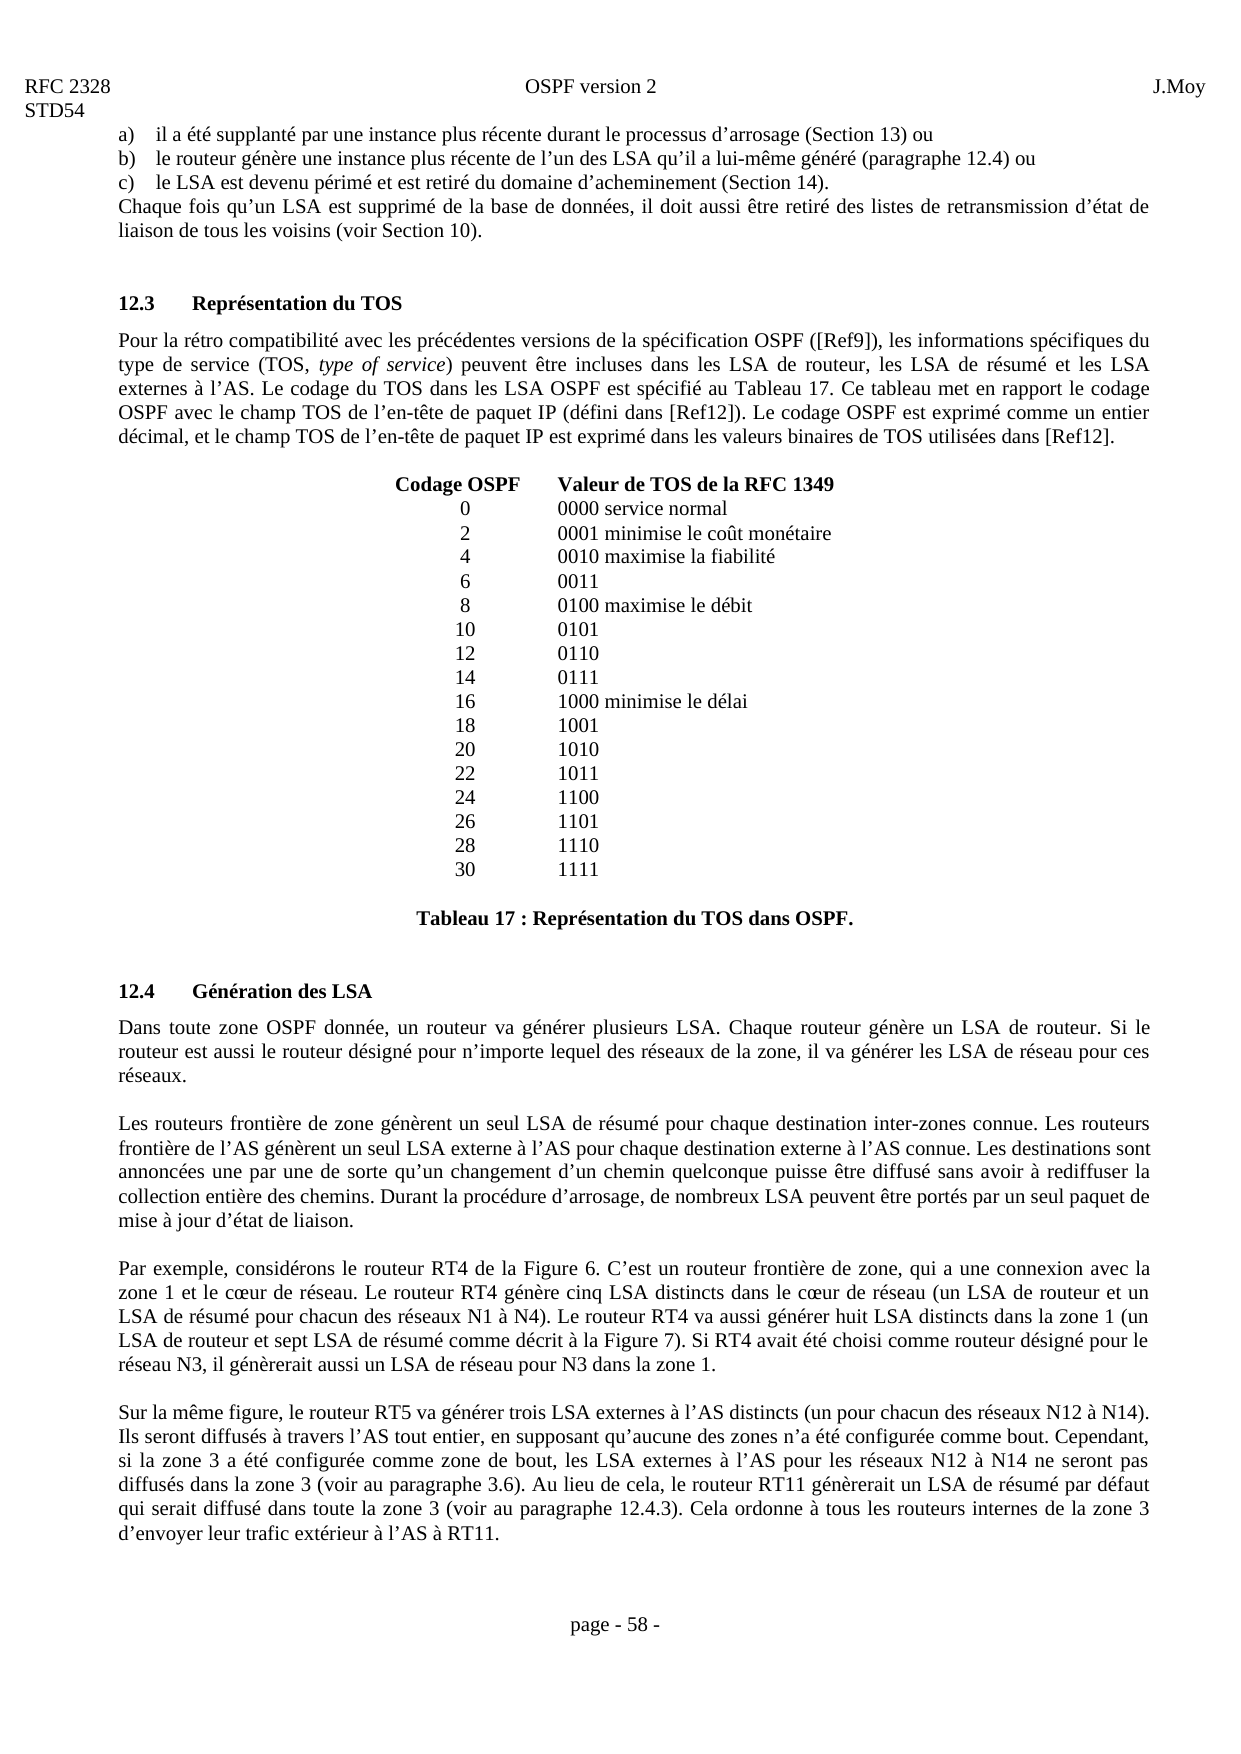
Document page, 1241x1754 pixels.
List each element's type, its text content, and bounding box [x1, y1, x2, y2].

table_cell 14 [384, 665, 546, 689]
text Sur la même figure, le routeur RT5 va générer trois LSA externes à l’AS distincts (un pour chacun des réseaux N12 à N14). Ils seront diffusés à travers l’AS tout entier, en supposant qu’aucune des zones n’a été configurée comme bout. Cependant, si la zone 3 a été configurée comme zone de bout, les LSA externes à l’AS pour les réseaux N12 à N14 ne seront pas diffusés dans la zone 3 (voir au paragraphe 3.6). Au lieu de cela, le routeur RT11 génèrerait un LSA de résumé par défaut qui serait diffusé dans toute la zone 3 (voir au paragraphe 12.4.3). Cela ordonne à tous les routeurs internes de la zone 3 d’envoyer leur trafic extérieur à l’AS à RT11. [118, 1400, 1152, 1544]
table_cell 24 [384, 785, 546, 809]
subtitle 12.3 Représentation du TOS [118, 291, 1152, 315]
text c) le LSA est devenu périmé et est retiré du domaine d’acheminement (Section 14). [118, 170, 1152, 194]
text Tableau 17 : Représentation du TOS dans OSPF. [118, 905, 1152, 929]
text a) il a été supplanté par une instance plus récente durant le processus d’arrosage (Section 13) ou [118, 122, 1152, 146]
table_cell 28 [384, 833, 546, 857]
table_cell 0011 [546, 569, 886, 593]
text Par exemple, considérons le routeur RT4 de la Figure 6. C’est un routeur frontière de zone, qui a une connexion avec la zone 1 et le cœur de réseau. Le routeur RT4 génère cinq LSA distincts dans le cœur de réseau (un LSA de routeur et un LSA de résumé pour chacun des réseaux N1 à N4). Le routeur RT4 va aussi générer huit LSA distincts dans la zone 1 (un LSA de routeur et sept LSA de résumé comme décrit à la Figure 7). Si RT4 avait été choisi comme routeur désigné pour le réseau N3, il génèrerait aussi un LSA de réseau pour N3 dans la zone 1. [118, 1256, 1152, 1376]
table_cell 1101 [546, 809, 886, 833]
table_cell 4 [384, 545, 546, 568]
table_cell 16 [384, 689, 546, 713]
text Dans toute zone OSPF donnée, un routeur va générer plusieurs LSA. Chaque routeur génère un LSA de routeur. Si le routeur est aussi le routeur désigné pour n’importe lequel des réseaux de la zone, il va générer les LSA de réseau pour ces réseaux. [118, 1015, 1152, 1087]
text Pour la rétro compatibilité avec les précédentes versions de la spécification OSPF ([Ref9]), les informations spécifiques du type de service (TOS, type of service) peuvent être incluses dans les LSA de routeur, les LSA de résumé et les LSA externes à l’AS. Le codage du TOS dans les LSA OSPF est spécifié au Tableau 17. Ce tableau met en rapport le codage OSPF avec le champ TOS de l’en-tête de paquet IP (défini dans [Ref12]). Le codage OSPF est exprimé comme un entier décimal, et le champ TOS de l’en-tête de paquet IP est exprimé dans les valeurs binaires de TOS utilisées dans [Ref12]. [118, 328, 1152, 448]
table_cell 2 [384, 520, 546, 544]
table_cell 26 [384, 809, 546, 833]
table_cell 0 [384, 496, 546, 520]
table_cell 0100 maximise le débit [546, 593, 886, 617]
text Chaque fois qu’un LSA est supprimé de la base de données, il doit aussi être retiré des listes de retransmission d’état de liaison de tous les voisins (voir Section 10). [118, 194, 1152, 242]
table_cell 0111 [546, 665, 886, 689]
table_cell 1100 [546, 785, 886, 809]
table_cell 0000 service normal [546, 496, 886, 520]
table_cell 1111 [546, 857, 886, 881]
table_cell 20 [384, 737, 546, 761]
table_cell 0001 minimise le coût monétaire [546, 520, 886, 544]
table_cell 8 [384, 593, 546, 617]
table_cell 0101 [546, 617, 886, 641]
table_cell 18 [384, 713, 546, 737]
subtitle 12.4 Génération des LSA [118, 978, 1152, 1003]
table_cell 1000 minimise le délai [546, 689, 886, 713]
table_cell 1001 [546, 713, 886, 737]
table_cell 10 [384, 617, 546, 641]
text Les routeurs frontière de zone génèrent un seul LSA de résumé pour chaque destination inter-zones connue. Les routeurs frontière de l’AS génèrent un seul LSA externe à l’AS pour chaque destination externe à l’AS connue. Les destinations sont annoncées une par une de sorte qu’un changement d’un chemin quelconque puisse être diffusé sans avoir à rediffuser la collection entière des chemins. Durant la procédure d’arrosage, de nombreux LSA peuvent être portés par un seul paquet de mise à jour d’état de liaison. [118, 1111, 1152, 1232]
table_cell 12 [384, 641, 546, 665]
table_header Codage OSPF [384, 472, 546, 496]
table_cell 0010 maximise la fiabilité [546, 545, 886, 568]
table_cell 22 [384, 761, 546, 785]
table_cell 30 [384, 857, 546, 881]
table_cell 1011 [546, 761, 886, 785]
table_cell 1110 [546, 833, 886, 857]
table_cell 1010 [546, 737, 886, 761]
table_cell 0110 [546, 641, 886, 665]
table_cell 6 [384, 569, 546, 593]
table_header Valeur de TOS de la RFC 1349 [546, 472, 886, 496]
text b) le routeur génère une instance plus récente de l’un des LSA qu’il a lui-même généré (paragraphe 12.4) ou [118, 146, 1152, 170]
